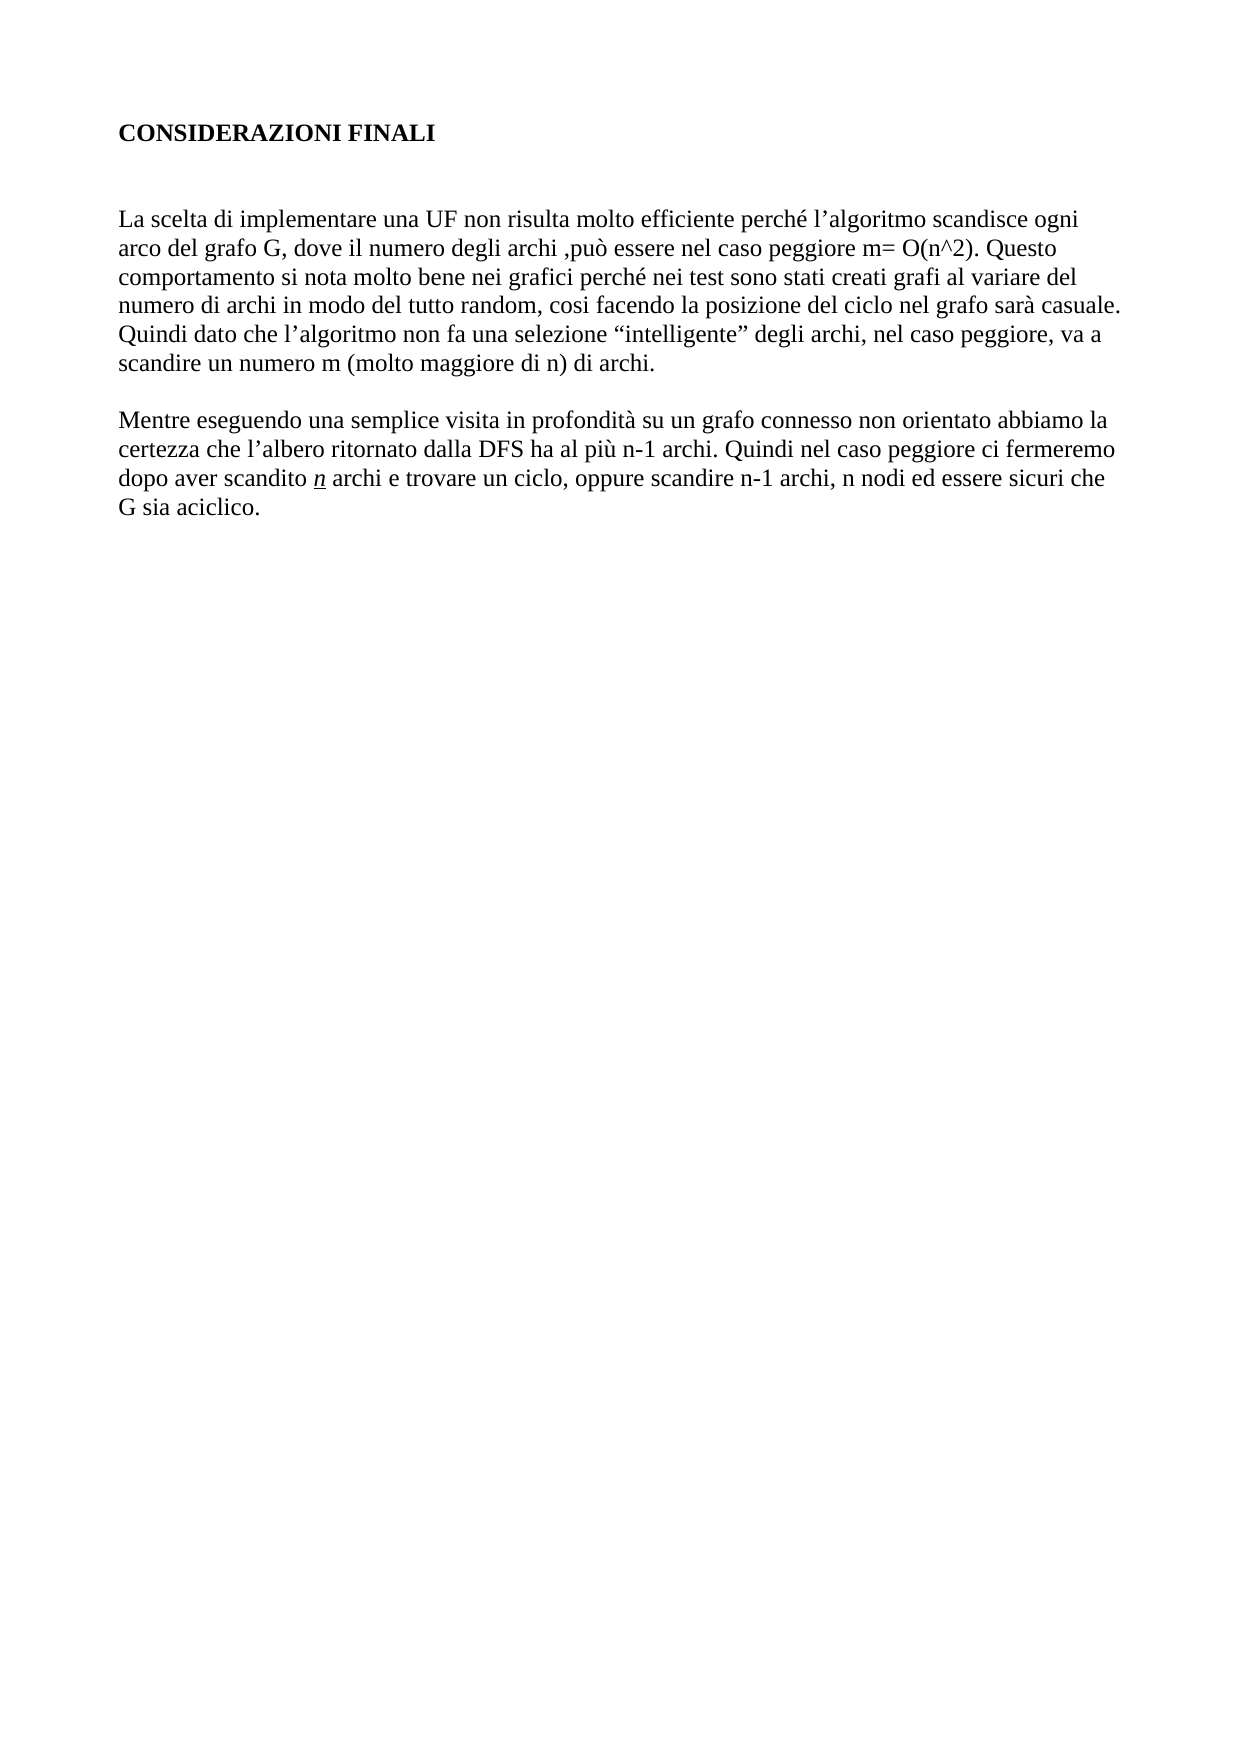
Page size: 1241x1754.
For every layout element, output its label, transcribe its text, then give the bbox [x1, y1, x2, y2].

text La scelta di implementare una UF non risulta molto efficiente perché l’algoritmo scandisce ogni arco del grafo G, dove il numero degli archi ,può essere nel caso peggiore m= O(n^2). Questo comportamento si nota molto bene nei grafici perché nei test sono stati creati grafi al variare del numero di archi in modo del tutto random, cosi facendo la posizione del ciclo nel grafo sarà casuale. Quindi dato che l’algoritmo non fa una selezione “intelligente” degli archi, nel caso peggiore, va a scandire un numero m (molto maggiore di n) di archi. [118, 204, 1122, 377]
text Mentre eseguendo una semplice visita in profondità su un grafo connesso non orientato abbiamo la certezza che l’albero ritornato dalla DFS ha al più n-1 archi. Quindi nel caso peggiore ci fermeremo dopo aver scandito n archi e trovare un ciclo, oppure scandire n-1 archi, n nodi ed essere sicuri che G sia aciclico. [118, 406, 1122, 521]
text CONSIDERAZIONI FINALI [118, 118, 1122, 147]
